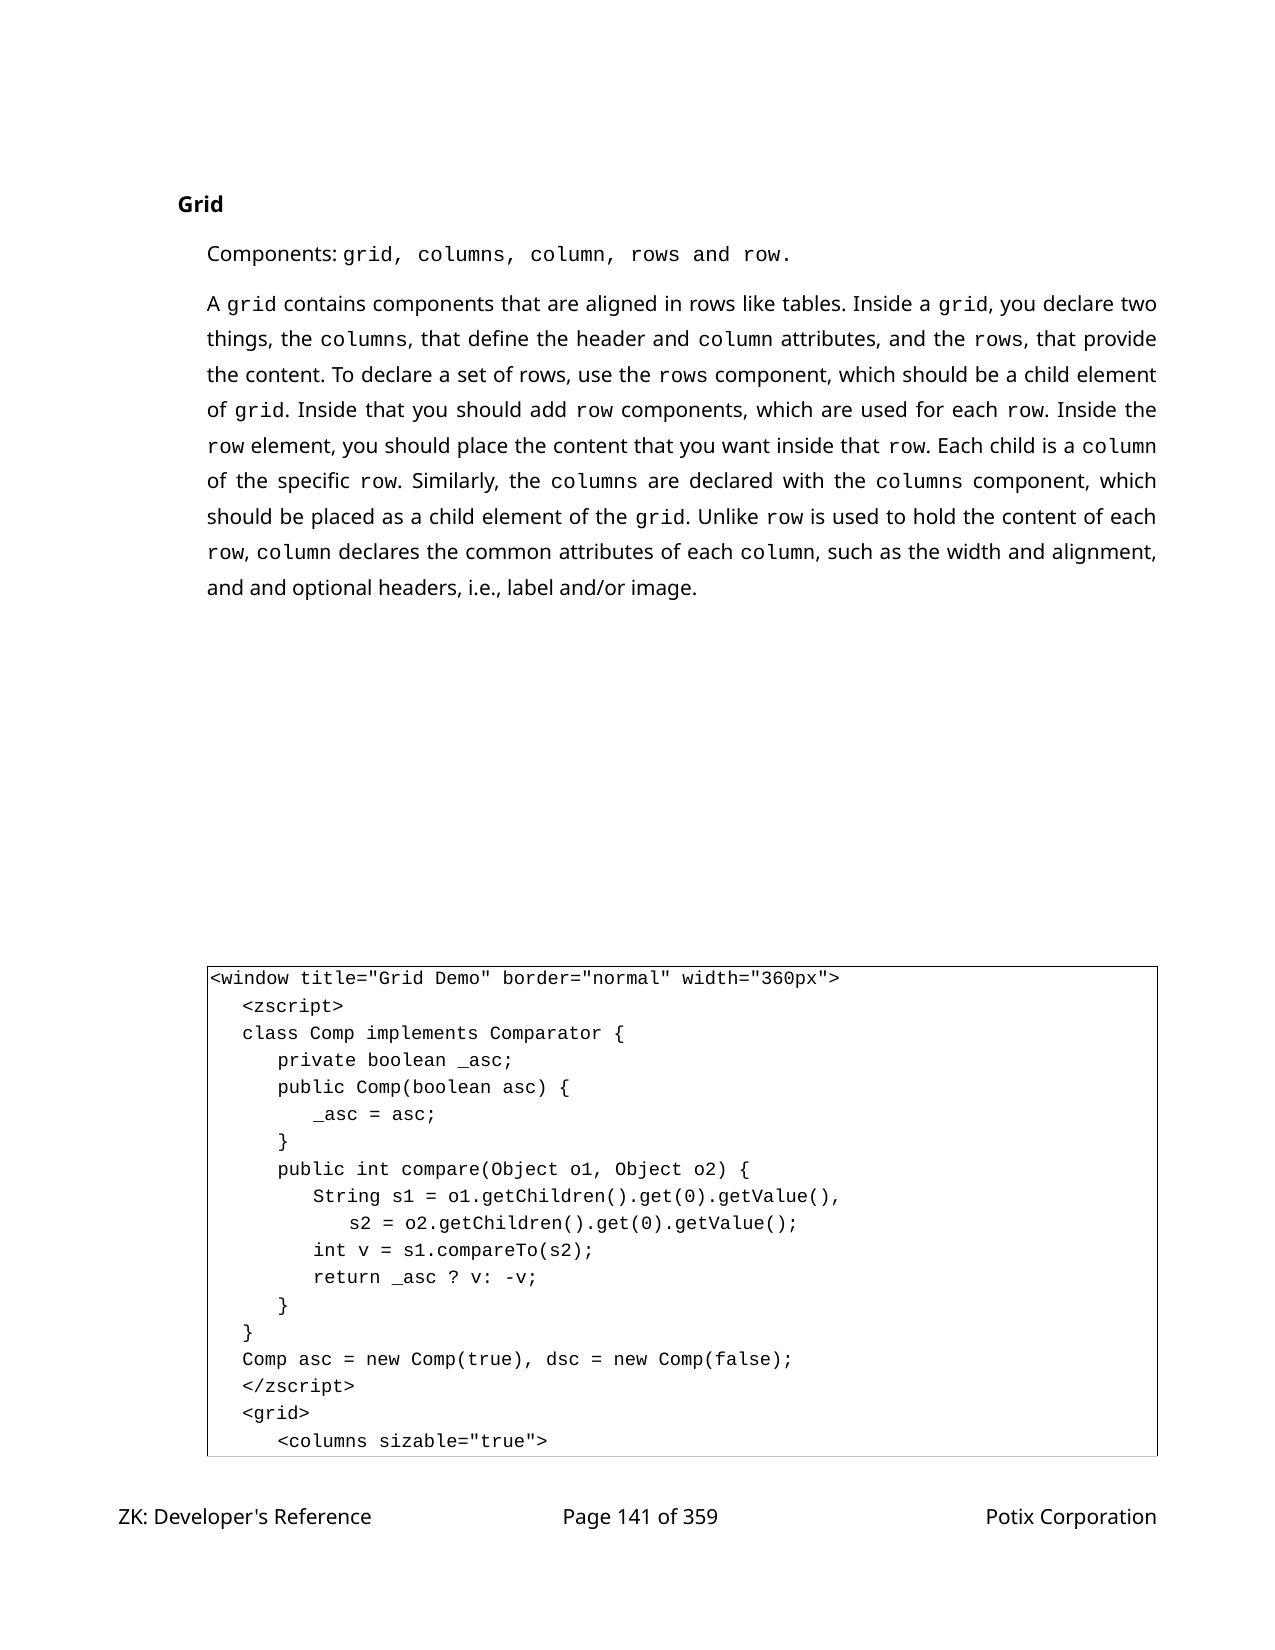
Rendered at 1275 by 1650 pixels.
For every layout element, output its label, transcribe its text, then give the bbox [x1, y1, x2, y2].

text <grid> [208, 1401, 1157, 1426]
text <zscript> [208, 993, 1157, 1018]
text public int compare(Object o1, Object o2) { [208, 1157, 1157, 1181]
text class Comp implements Comparator { [208, 1021, 1157, 1045]
text } [208, 1129, 1157, 1154]
subtitle Grid [177, 189, 1157, 219]
text return _asc ? v: -v; [208, 1265, 1157, 1289]
text </zscript> [208, 1374, 1157, 1398]
text } [208, 1292, 1157, 1317]
text Comp asc = new Comp(true), dsc = new Comp(false); [208, 1347, 1157, 1371]
text <window title="Grid Demo" border="normal" width="360px"> [208, 967, 1157, 991]
text _asc = asc; [208, 1102, 1157, 1126]
text <columns sizable="true"> [208, 1428, 1157, 1456]
text A grid contains components that are aligned in rows like tables. Inside a grid, you declare two things, the columns, that define the header and column attributes, and the rows, that provide the content. To declare a set of rows, use the rows component, which should be a child element of grid. Inside that you should add row components, which are used for each row. Inside the row element, you should place the content that you want inside that row. Each child is a column of the specific row. Similarly, the columns are declared with the columns component, which should be placed as a child element of the grid. Unlike row is used to hold the content of each row, column declares the common attributes of each column, such as the width and alignment, and and optional headers, i.e., label and/or image. [207, 289, 1157, 601]
text String s1 = o1.getChildren().get(0).getValue(), [208, 1184, 1157, 1208]
text private boolean _asc; [208, 1048, 1157, 1072]
text s2 = o2.getChildren().get(0).getValue(); [208, 1211, 1157, 1235]
text public Comp(boolean asc) { [208, 1075, 1157, 1099]
text } [208, 1320, 1157, 1344]
text Components: grid, columns, column, rows and row. [207, 239, 1157, 268]
text int v = s1.compareTo(s2); [208, 1238, 1157, 1262]
